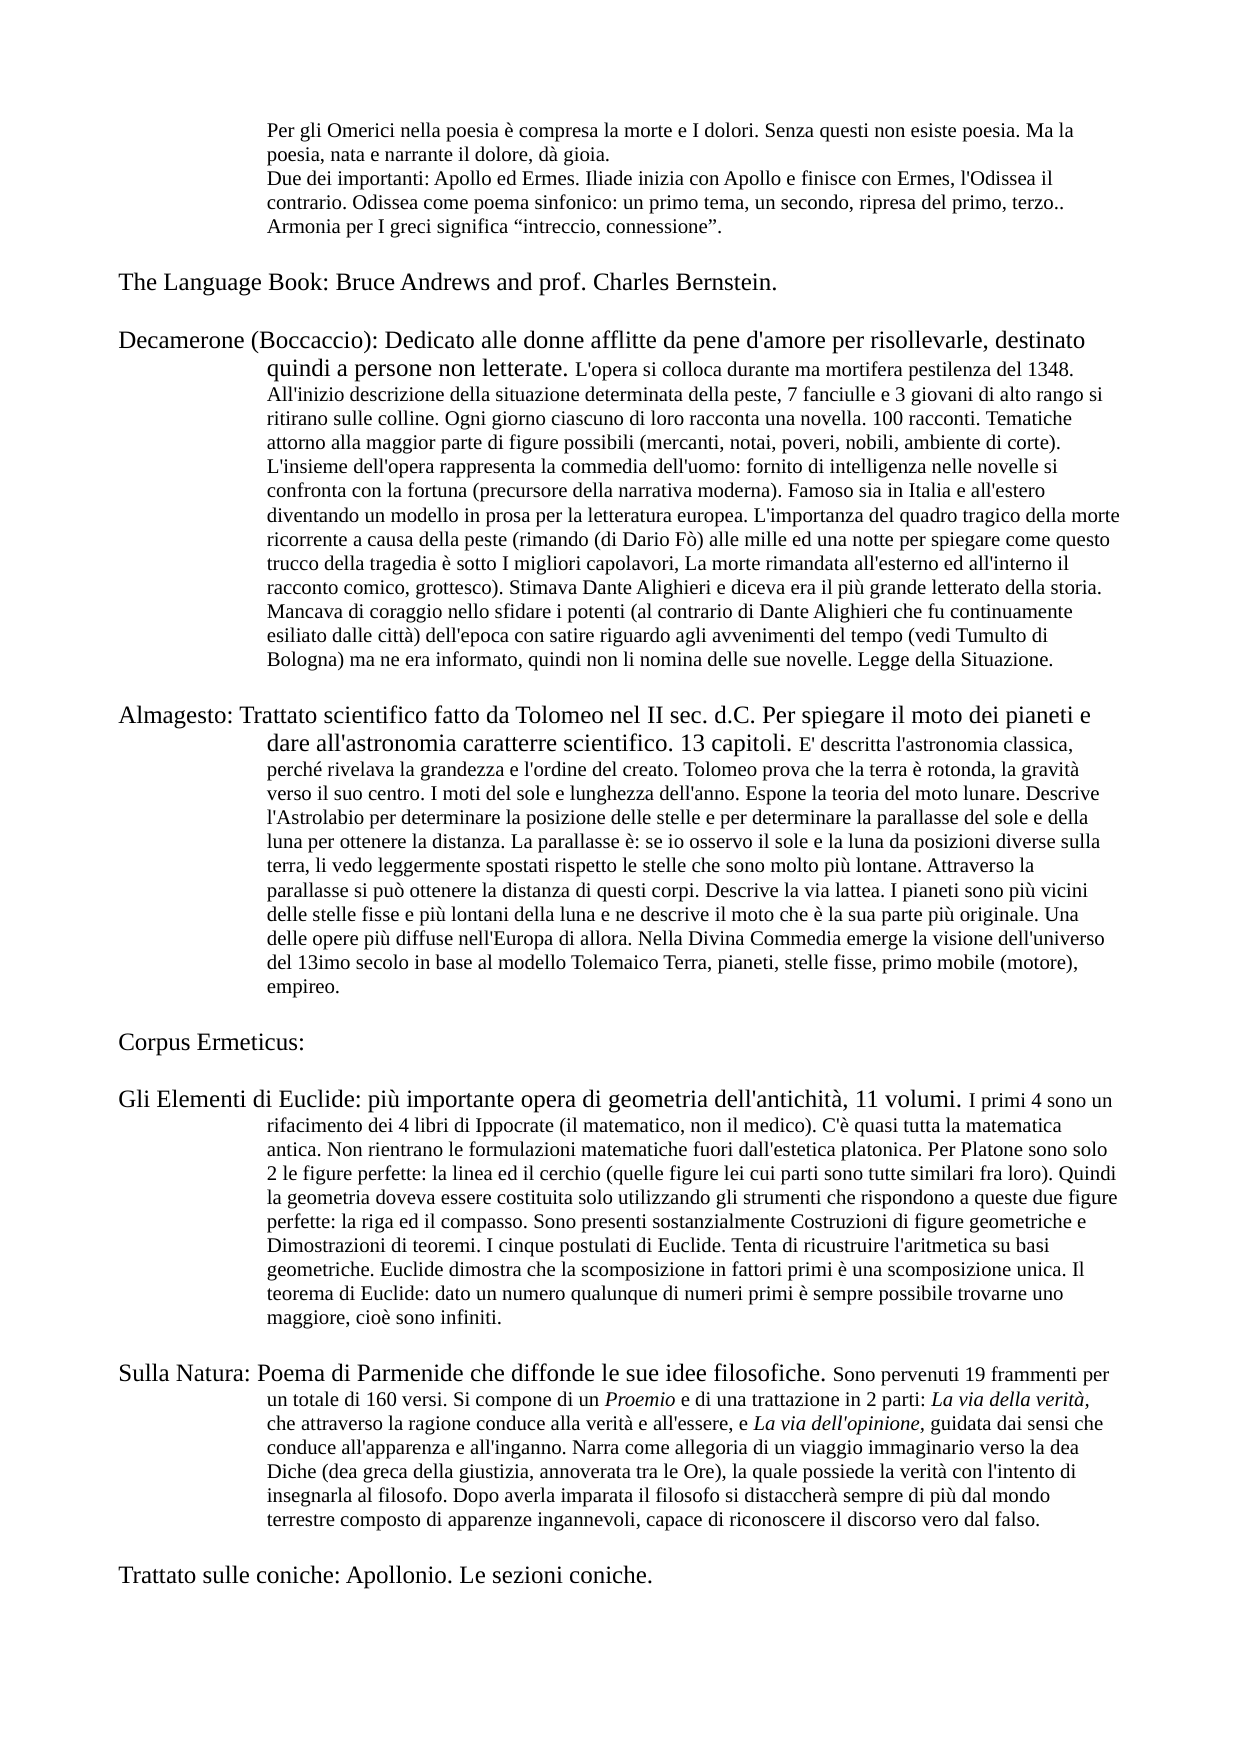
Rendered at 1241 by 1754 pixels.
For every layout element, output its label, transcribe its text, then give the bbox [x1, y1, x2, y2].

text Almagesto: Trattato scientifico fatto da Tolomeo nel II sec. d.C. Per spiegare il moto dei pianeti e dare all'astronomia caratterre scientifico. 13 capitoli. E' descritta l'astronomia classica, perché rivelava la grandezza e l'ordine del creato. Tolomeo prova che la terra è rotonda, la gravità verso il suo centro. I moti del sole e lunghezza dell'anno. Espone la teoria del moto lunare. Descrive l'Astrolabio per determinare la posizione delle stelle e per determinare la parallasse del sole e della luna per ottenere la distanza. La parallasse è: se io osservo il sole e la luna da posizioni diverse sulla terra, li vedo leggermente spostati rispetto le stelle che sono molto più lontane. Attraverso la parallasse si può ottenere la distanza di questi corpi. Descrive la via lattea. I pianeti sono più vicini delle stelle fisse e più lontani della luna e ne descrive il moto che è la sua parte più originale. Una delle opere più diffuse nell'Europa di allora. Nella Divina Commedia emerge la visione dell'universo del 13imo secolo in base al modello Tolemaico Terra, pianeti, stelle fisse, primo mobile (motore), empireo. [118, 700, 1122, 998]
text The Language Book: Bruce Andrews and prof. Charles Bernstein. [118, 267, 1122, 296]
text Per gli Omerici nella poesia è compresa la morte e I dolori. Senza questi non esiste poesia. Ma la poesia, nata e narrante il dolore, dà gioia. [265, 118, 1122, 166]
text Due dei importanti: Apollo ed Ermes. Iliade inizia con Apollo e finisce con Ermes, l'Odissea il contrario. Odissea come poema sinfonico: un primo tema, un secondo, ripresa del primo, terzo.. Armonia per I greci significa “intreccio, connessione”. [265, 166, 1122, 238]
text Decamerone (Boccaccio): Dedicato alle donne afflitte da pene d'amore per risollevarle, destinato quindi a persone non letterate. L'opera si colloca durante ma mortifera pestilenza del 1348. All'inizio descrizione della situazione determinata della peste, 7 fanciulle e 3 giovani di alto rango si ritirano sulle colline. Ogni giorno ciascuno di loro racconta una novella. 100 racconti. Tematiche attorno alla maggior parte di figure possibili (mercanti, notai, poveri, nobili, ambiente di corte). L'insieme dell'opera rappresenta la commedia dell'uomo: fornito di intelligenza nelle novelle si confronta con la fortuna (precursore della narrativa moderna). Famoso sia in Italia e all'estero diventando un modello in prosa per la letteratura europea. L'importanza del quadro tragico della morte ricorrente a causa della peste (rimando (di Dario Fò) alle mille ed una notte per spiegare come questo trucco della tragedia è sotto I migliori capolavori, La morte rimandata all'esterno ed all'interno il racconto comico, grottesco). Stimava Dante Alighieri e diceva era il più grande letterato della storia. Mancava di coraggio nello sfidare i potenti (al contrario di Dante Alighieri che fu continuamente esiliato dalle città) dell'epoca con satire riguardo agli avvenimenti del tempo (vedi Tumulto di Bologna) ma ne era informato, quindi non li nomina delle sue novelle. Legge della Situazione. [118, 325, 1122, 671]
text Sulla Natura: Poema di Parmenide che diffonde le sue idee filosofiche. Sono pervenuti 19 frammenti per un totale di 160 versi. Si compone di un Proemio e di una trattazione in 2 parti: La via della verità, che attraverso la ragione conduce alla verità e all'essere, e La via dell'opinione, guidata dai sensi che conduce all'apparenza e all'inganno. Narra come allegoria di un viaggio immaginario verso la dea Diche (dea greca della giustizia, annoverata tra le Ore), la quale possiede la verità con l'intento di insegnarla al filosofo. Dopo averla imparata il filosofo si distaccherà sempre di più dal mondo terrestre composto di apparenze ingannevoli, capace di riconoscere il discorso vero dal falso. [118, 1358, 1122, 1531]
text Corpus Ermeticus: [118, 1027, 1122, 1055]
text Gli Elementi di Euclide: più importante opera di geometria dell'antichità, 11 volumi. I primi 4 sono un rifacimento dei 4 libri di Ippocrate (il matematico, non il medico). C'è quasi tutta la matematica antica. Non rientrano le formulazioni matematiche fuori dall'estetica platonica. Per Platone sono solo 2 le figure perfette: la linea ed il cerchio (quelle figure lei cui parti sono tutte similari fra loro). Quindi la geometria doveva essere costituita solo utilizzando gli strumenti che rispondono a queste due figure perfette: la riga ed il compasso. Sono presenti sostanzialmente Costruzioni di figure geometriche e Dimostrazioni di teoremi. I cinque postulati di Euclide. Tenta di ricustruire l'aritmetica su basi geometriche. Euclide dimostra che la scomposizione in fattori primi è una scomposizione unica. Il teorema di Euclide: dato un numero qualunque di numeri primi è sempre possibile trovarne uno maggiore, cioè sono infiniti. [118, 1084, 1122, 1329]
text Trattato sulle coniche: Apollonio. Le sezioni coniche. [118, 1560, 1122, 1589]
